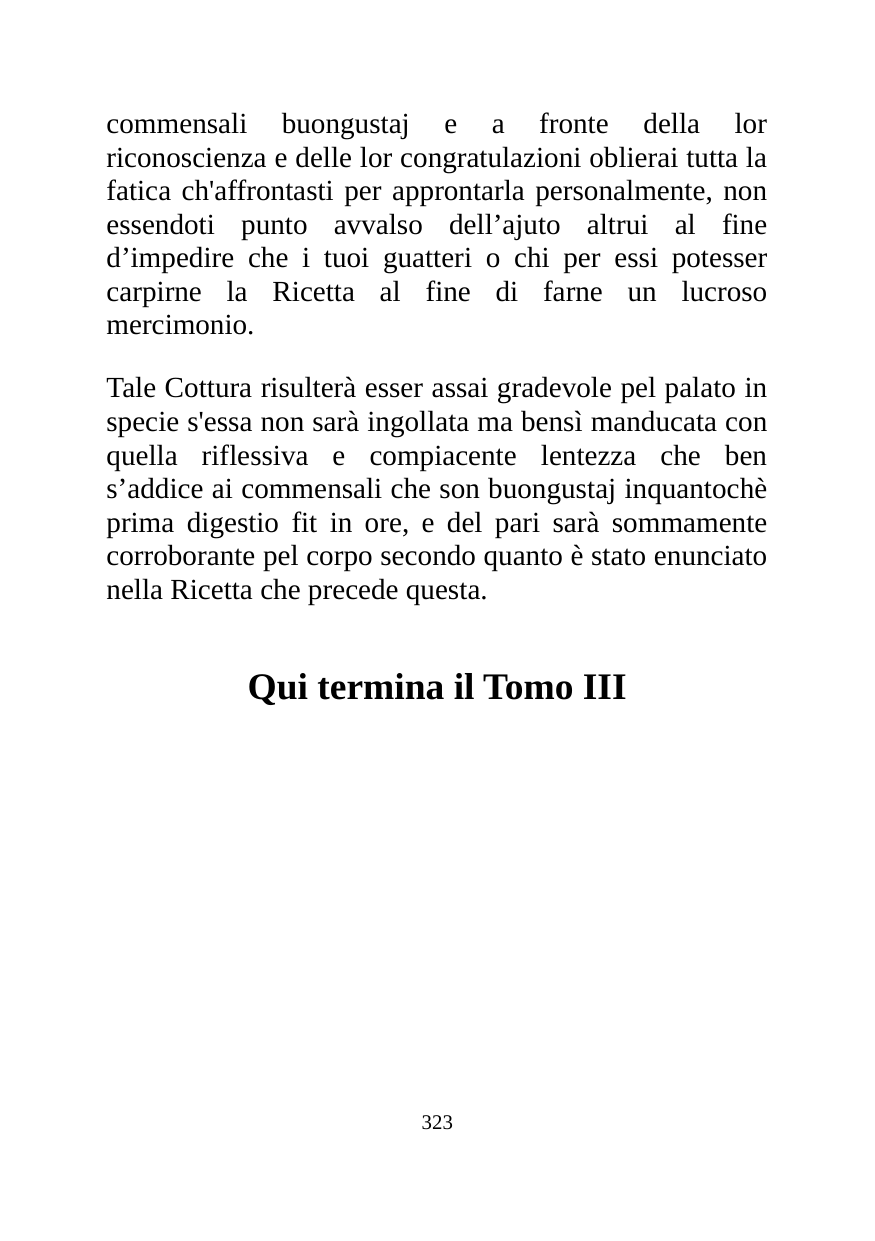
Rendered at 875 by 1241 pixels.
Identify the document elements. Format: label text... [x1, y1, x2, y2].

text commensali buongustaj e a fronte della lor riconoscienza e delle lor congratulazioni oblierai tutta la fatica ch'affrontasti per approntarla personalmente, non essendoti punto avvalso dell’ajuto altrui al fine d’impedire che i tuoi guatteri o chi per essi potesser carpirne la Ricetta al fine di farne un lucroso mercimonio. [106, 106, 768, 341]
text Tale Cottura risulterà esser assai gradevole pel palato in specie s'essa non sarà ingollata ma bensì manducata con quella riflessiva e compiacente lentezza che ben s’addice ai commensali che son buongustaj inquantochè prima digestio fit in ore, e del pari sarà sommamente corroborante pel corpo secondo quanto è stato enunciato nella Ricetta che precede questa. [106, 371, 768, 605]
text Qui termina il Tomo III [106, 664, 768, 707]
